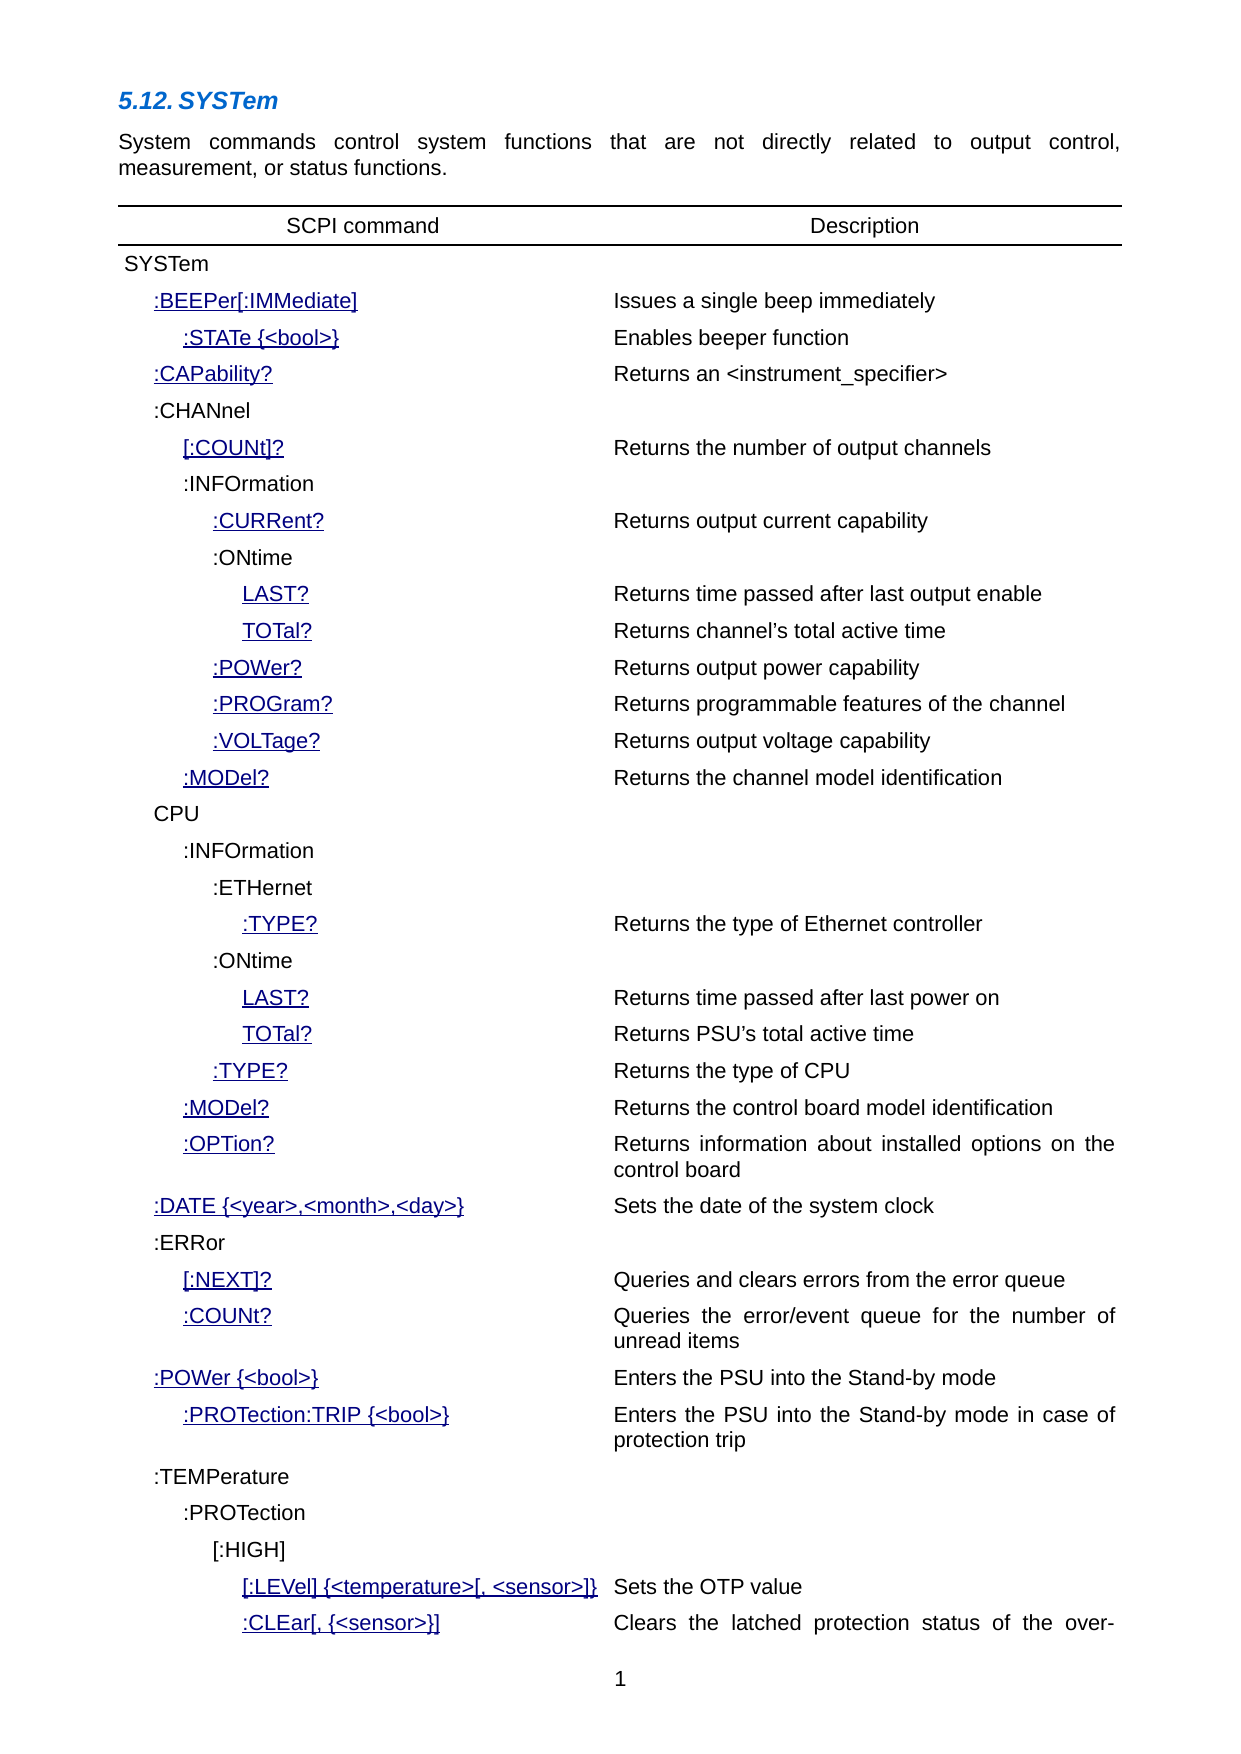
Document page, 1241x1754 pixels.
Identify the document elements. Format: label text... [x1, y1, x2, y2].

table_cell :CLEar[, {<sensor>}] [118, 1605, 608, 1641]
table_cell :ERRor [118, 1224, 608, 1261]
table_cell :ONtime [118, 539, 608, 576]
table_cell [608, 246, 1122, 282]
table_cell :POWer? [118, 649, 608, 686]
table_header Description [608, 207, 1122, 243]
table_cell Returns information about installed options on the control board [608, 1126, 1122, 1187]
table_cell [608, 539, 1122, 576]
table_cell Returns the control board model identification [608, 1089, 1122, 1126]
table_cell TOTal? [118, 1016, 608, 1052]
table_cell :CAPability? [118, 356, 608, 392]
table_cell :COUNt? [118, 1298, 608, 1359]
table_cell :INFOrmation [118, 466, 608, 502]
table_cell Returns time passed after last power on [608, 979, 1122, 1016]
table_cell Issues a single beep immediately [608, 282, 1122, 319]
table_cell :CURRent? [118, 502, 608, 539]
table_cell [608, 1531, 1122, 1568]
table_cell :PROGram? [118, 686, 608, 722]
table_cell :MODel? [118, 759, 608, 796]
table_cell [:NEXT]? [118, 1261, 608, 1297]
table_cell Returns the number of output channels [608, 429, 1122, 466]
table_cell [608, 466, 1122, 502]
table_cell [:LEVel] {<temperature>[, <sensor>]} [118, 1568, 608, 1604]
table_cell :MODel? [118, 1089, 608, 1126]
text System commands control system functions that are not directly related to output control, measurement, or status functions. [118, 129, 1122, 179]
table_cell Returns PSU’s total active time [608, 1016, 1122, 1052]
table_cell [:HIGH] [118, 1531, 608, 1568]
table_cell Returns the type of Ethernet controller [608, 906, 1122, 942]
table_cell Queries the error/event queue for the number of unread items [608, 1298, 1122, 1359]
table_cell LAST? [118, 979, 608, 1016]
table_cell [608, 1495, 1122, 1531]
table_cell :ONtime [118, 942, 608, 979]
table_cell :TEMPerature [118, 1458, 608, 1494]
table_cell :TYPE? [118, 906, 608, 942]
table_cell :BEEPer[:IMMediate] [118, 282, 608, 319]
table_cell Returns an <instrument_specifier> [608, 356, 1122, 392]
table_cell Returns the type of CPU [608, 1052, 1122, 1089]
table_cell [608, 1224, 1122, 1261]
table_cell Enters the PSU into the Stand-by mode [608, 1359, 1122, 1396]
table_cell Clears the latched protection status of the over- [608, 1605, 1122, 1641]
table_cell Enters the PSU into the Stand-by mode in case of protection trip [608, 1396, 1122, 1458]
table_cell [608, 1458, 1122, 1494]
table_cell [608, 869, 1122, 906]
table_cell :PROTection [118, 1495, 608, 1531]
table_cell Returns channel’s total active time [608, 612, 1122, 649]
table_cell :ETHernet [118, 869, 608, 906]
table_cell Sets the OTP value [608, 1568, 1122, 1604]
table_cell TOTal? [118, 612, 608, 649]
table_cell LAST? [118, 576, 608, 612]
table_cell :STATe {<bool>} [118, 319, 608, 356]
table_cell Sets the date of the system clock [608, 1188, 1122, 1224]
table_cell :INFOrmation [118, 832, 608, 869]
table_cell Returns the channel model identification [608, 759, 1122, 796]
table_cell [608, 392, 1122, 429]
table_cell Returns programmable features of the channel [608, 686, 1122, 722]
table_cell :POWer {<bool>} [118, 1359, 608, 1396]
table_cell [608, 796, 1122, 832]
table_cell :OPTion? [118, 1126, 608, 1187]
table_cell [608, 942, 1122, 979]
table_cell Queries and clears errors from the error queue [608, 1261, 1122, 1297]
table_cell Returns time passed after last output enable [608, 576, 1122, 612]
table_cell Returns output current capability [608, 502, 1122, 539]
table_cell :TYPE? [118, 1052, 608, 1089]
table_cell Enables beeper function [608, 319, 1122, 356]
table_cell :CHANnel [118, 392, 608, 429]
table_header SCPI command [118, 207, 608, 243]
table_cell :VOLTage? [118, 722, 608, 759]
table_cell [:COUNt]? [118, 429, 608, 466]
table_cell CPU [118, 796, 608, 832]
table_cell Returns output voltage capability [608, 722, 1122, 759]
table_cell [608, 832, 1122, 869]
table_cell :PROTection:TRIP {<bool>} [118, 1396, 608, 1458]
table_cell :DATE {<year>,<month>,<day>} [118, 1188, 608, 1224]
table_cell SYSTem [118, 246, 608, 282]
subtitle SYSTem [118, 86, 1122, 114]
table_cell Returns output power capability [608, 649, 1122, 686]
